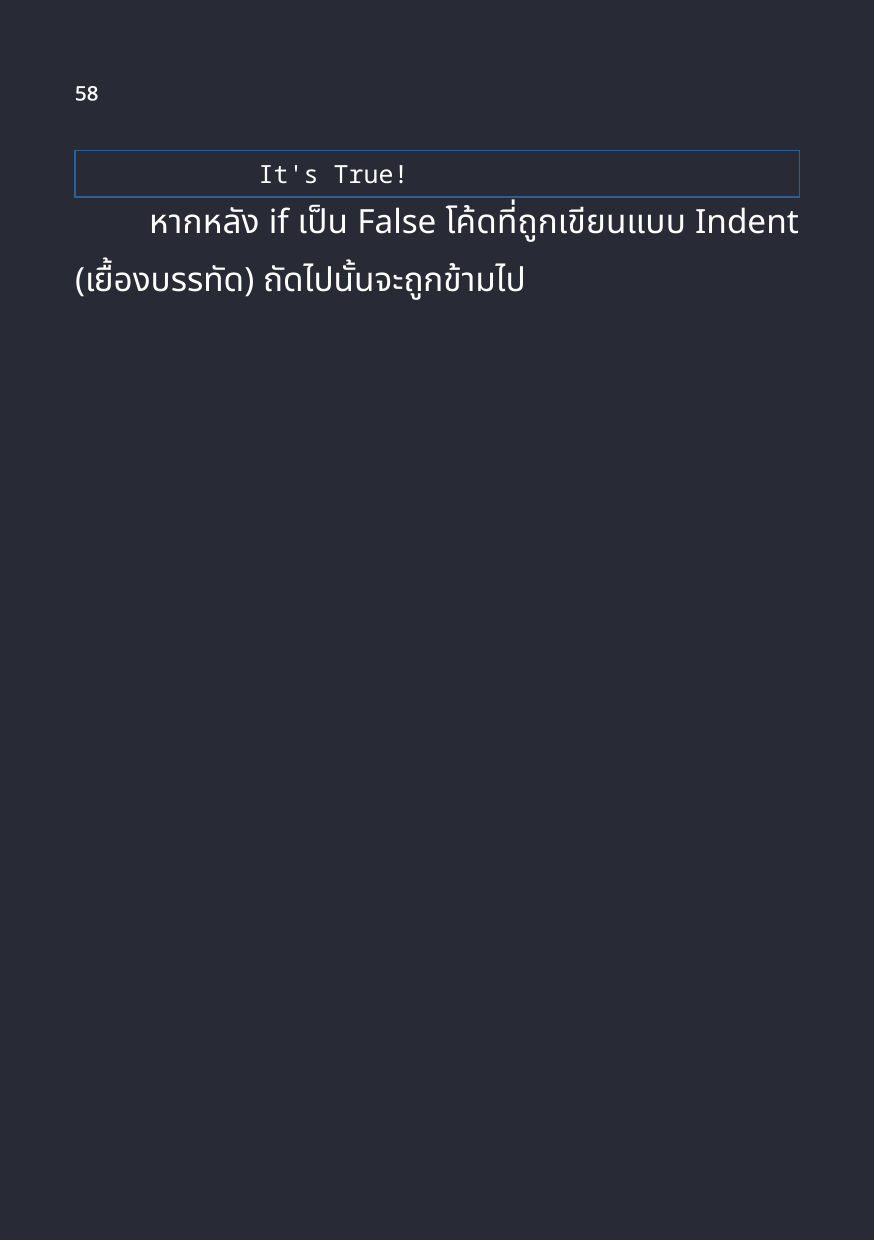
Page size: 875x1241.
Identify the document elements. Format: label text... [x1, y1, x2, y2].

table_cell It's True! [253, 151, 799, 196]
table_cell [76, 151, 252, 196]
text หากหลัง if เป็น False โค้ดที่ถูกเขียนแบบ Indent (เยื้องบรรทัด) ถัดไปนั้นจะถูกข้ามไป [75, 198, 799, 306]
